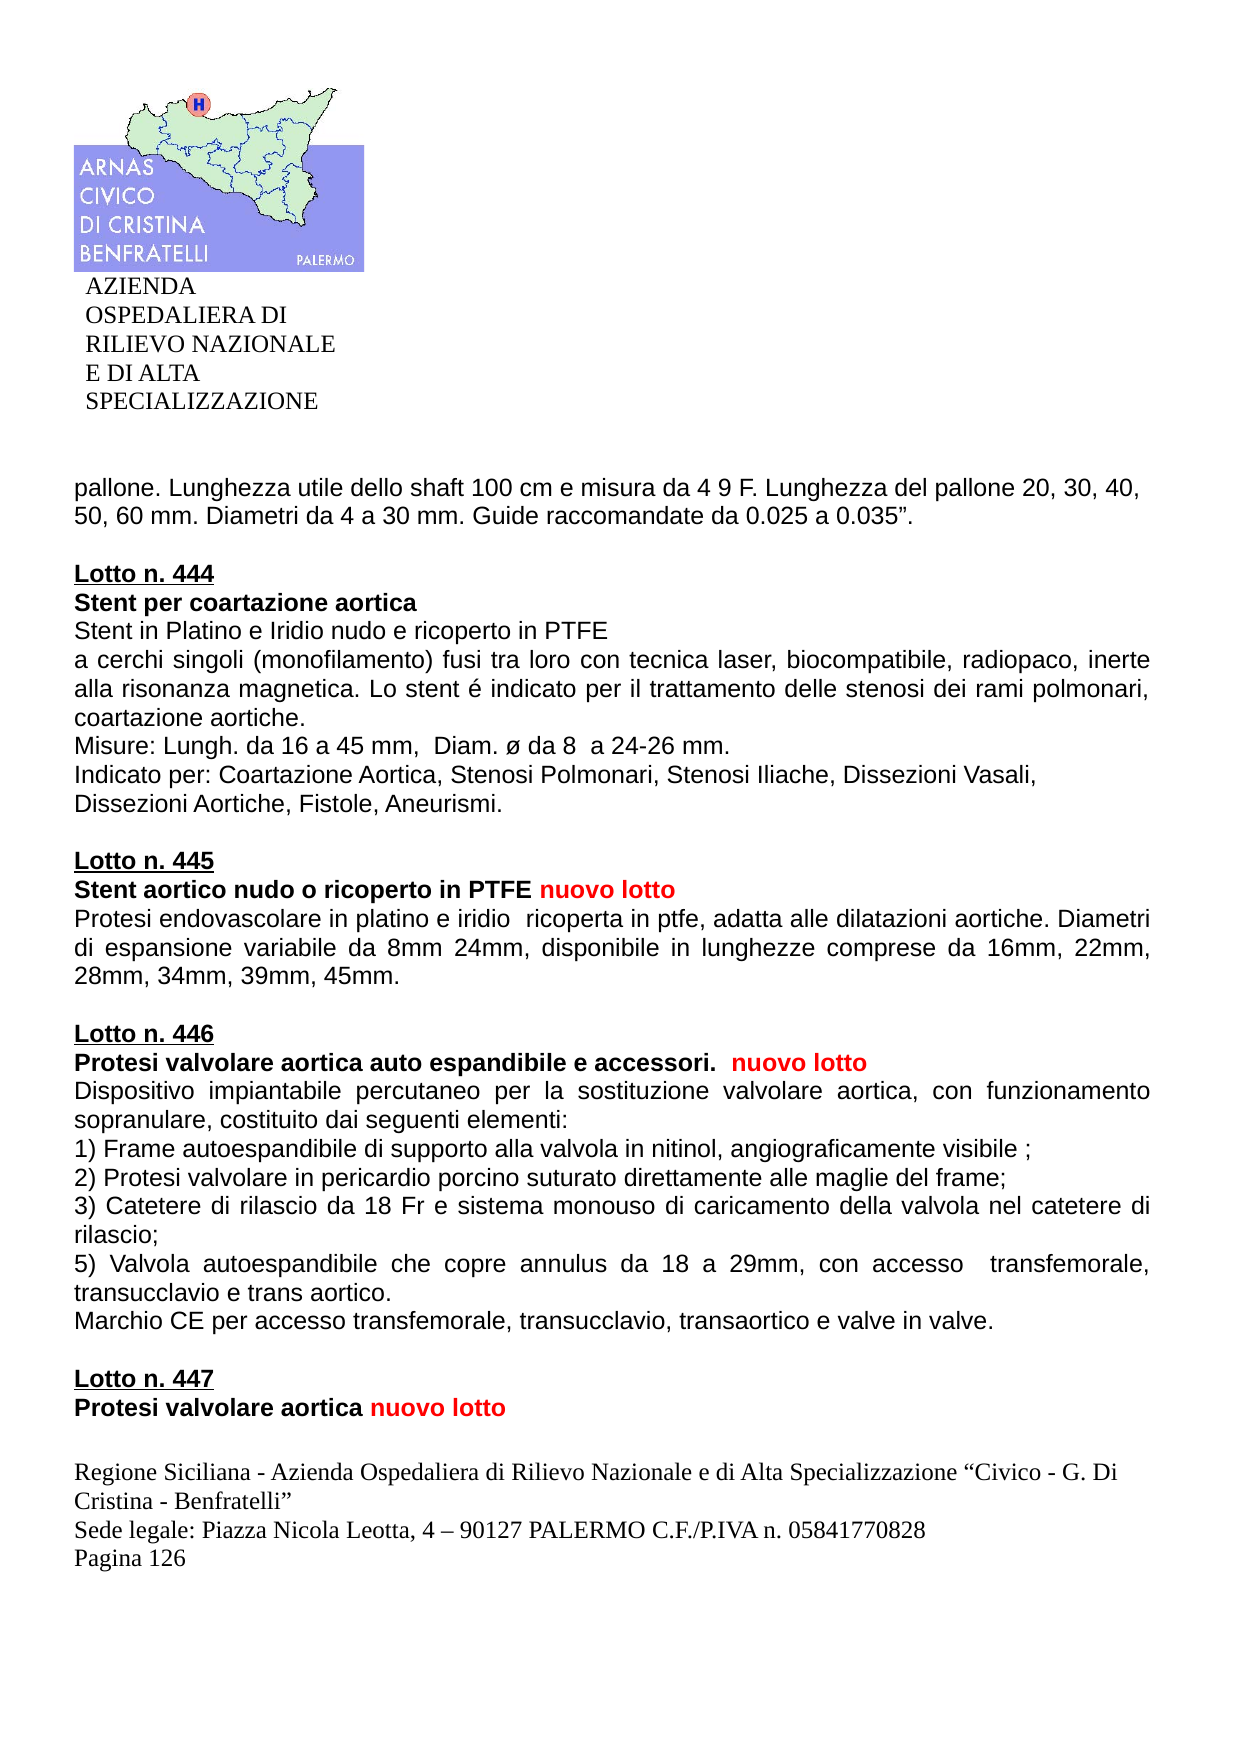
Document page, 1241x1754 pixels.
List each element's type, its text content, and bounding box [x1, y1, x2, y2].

text 1) Frame autoespandibile di supporto alla valvola in nitinol, angiograficamente visibile ; [74, 1134, 1152, 1163]
text Protesi valvolare aortica auto espandibile e accessori. nuovo lotto [74, 1048, 1152, 1076]
text 2) Protesi valvolare in pericardio porcino suturato direttamente alle maglie del frame; [74, 1163, 1152, 1191]
text Marchio CE per accesso transfemorale, transucclavio, transaortico e valve in valve. [74, 1306, 1152, 1335]
text Dissezioni Aortiche, Fistole, Aneurismi. [74, 789, 1152, 818]
text Lotto n. 445 [74, 846, 1152, 875]
text Protesi endovascolare in platino e iridio ricoperta in ptfe, adatta alle dilatazioni aortiche. Diametri di espansione variabile da 8mm 24mm, disponibile in lunghezze comprese da 16mm, 22mm, 28mm, 34mm, 39mm, 45mm. [74, 904, 1152, 990]
text Stent aortico nudo o ricoperto in PTFE nuovo lotto [74, 875, 1152, 904]
text Misure: Lungh. da 16 a 45 mm, Diam. ø da 8 a 24-26 mm. [74, 731, 1152, 760]
text Lotto n. 444 [74, 559, 1152, 588]
text Lotto n. 447 [74, 1364, 1152, 1393]
text a cerchi singoli (monofilamento) fusi tra loro con tecnica laser, biocompatibile, radiopaco, inerte alla risonanza magnetica. Lo stent é indicato per il trattamento delle stenosi dei rami polmonari, coartazione aortiche. [74, 645, 1152, 731]
text 3) Catetere di rilascio da 18 Fr e sistema monouso di caricamento della valvola nel catetere di rilascio; [74, 1191, 1152, 1249]
picture [73, 88, 365, 272]
text Dispositivo impiantabile percutaneo per la sostituzione valvolare aortica, con funzionamento sopranulare, costituito dai seguenti elementi: [74, 1076, 1152, 1134]
text Lotto n. 446 [74, 1019, 1152, 1048]
text Stent in Platino e Iridio nudo e ricoperto in PTFE [74, 616, 1152, 645]
text Indicato per: Coartazione Aortica, Stenosi Polmonari, Stenosi Iliache, Dissezioni Vasali, [74, 760, 1152, 789]
text 5) Valvola autoespandibile che copre annulus da 18 a 29mm, con accesso transfemorale, transucclavio e trans aortico. [74, 1249, 1152, 1306]
text Protesi valvolare aortica nuovo lotto [74, 1393, 1152, 1421]
text Stent per coartazione aortica [74, 588, 1152, 616]
text pallone. Lunghezza utile dello shaft 100 cm e misura da 4 9 F. Lunghezza del pallone 20, 30, 40, 50, 60 mm. Diametri da 4 a 30 mm. Guide raccomandate da 0.025 a 0.035”. [74, 473, 1152, 530]
